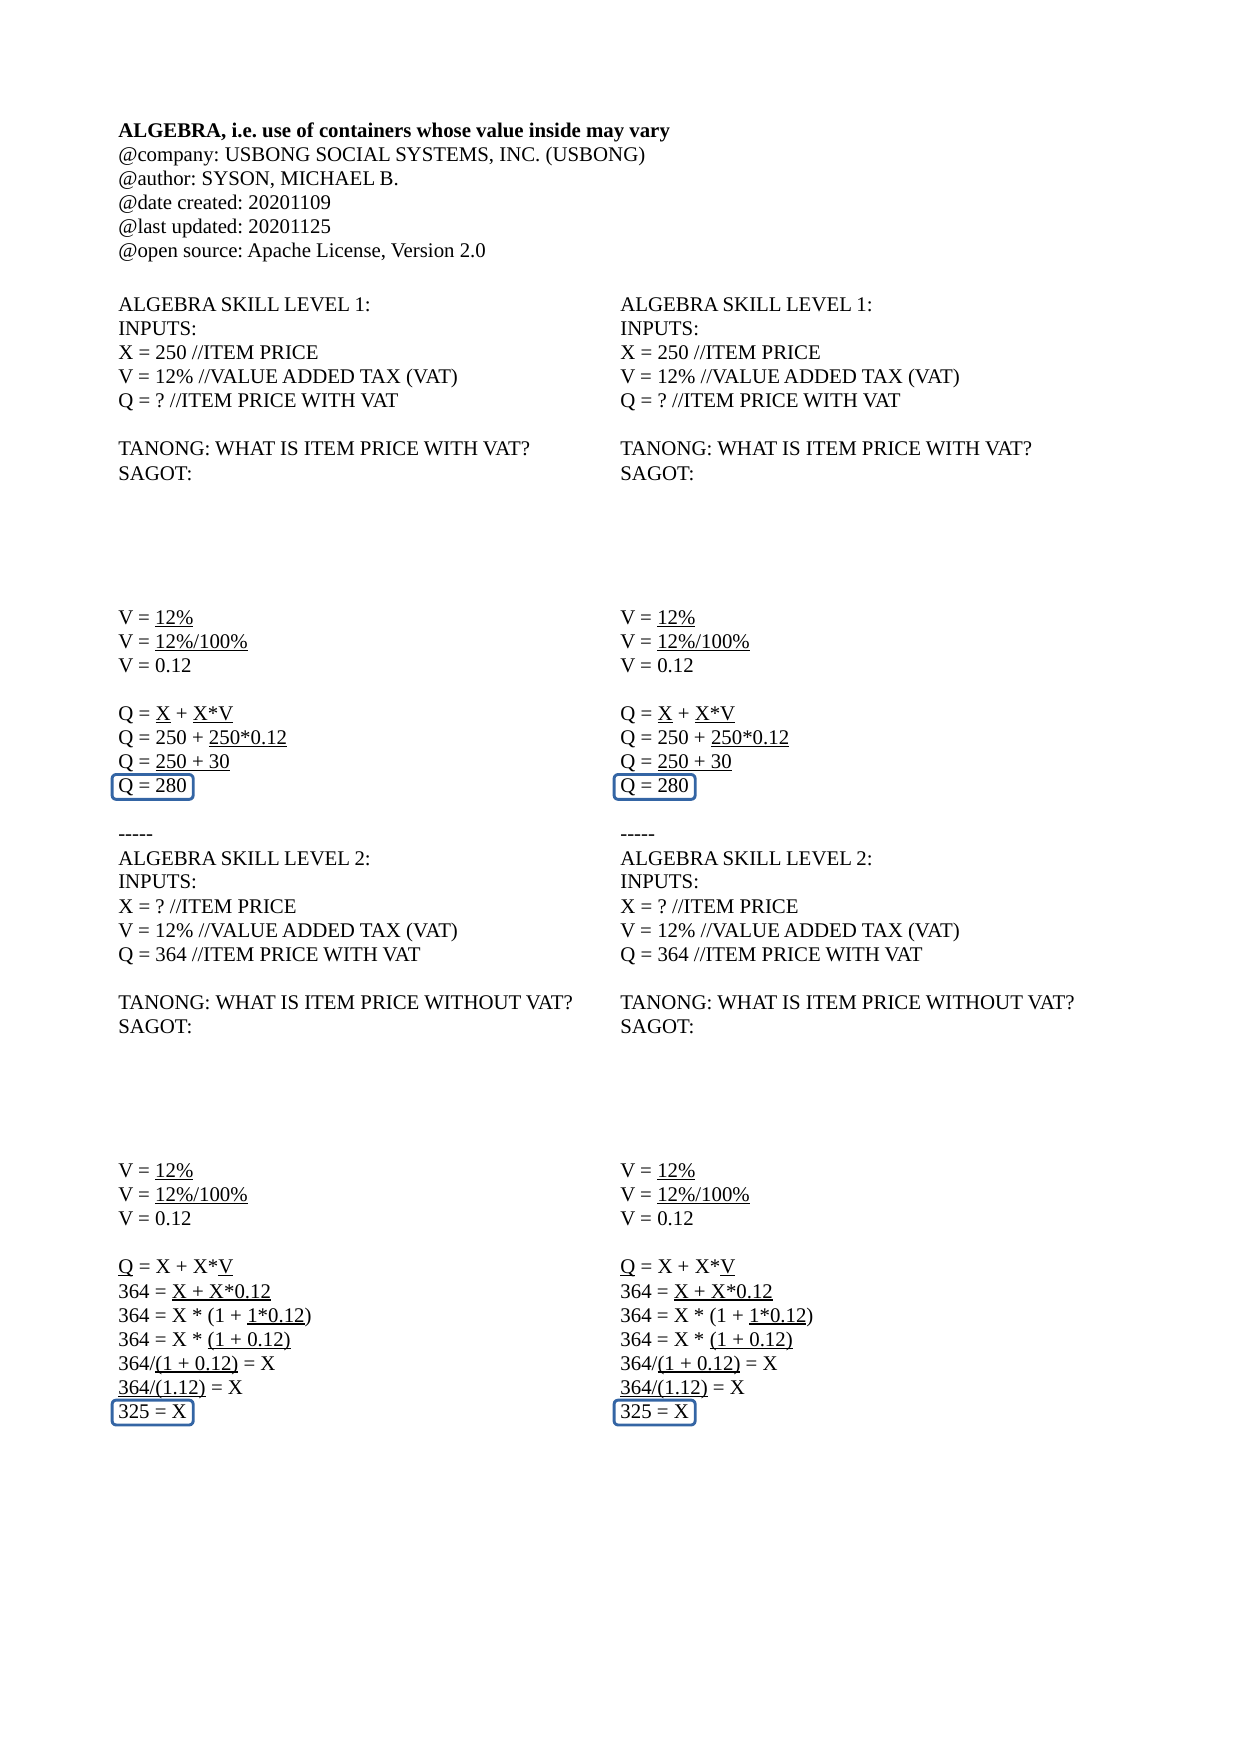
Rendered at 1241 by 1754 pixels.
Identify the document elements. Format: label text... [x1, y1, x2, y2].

text V = 0.12 [620, 1206, 1122, 1230]
text 364 = X + X*0.12 [118, 1278, 620, 1303]
text INPUTS: [118, 869, 620, 893]
text ALGEBRA SKILL LEVEL 2: [118, 845, 620, 869]
text SAGOT: [118, 1014, 620, 1038]
text [193, 773, 615, 797]
text V = 12% [620, 605, 1122, 629]
text X = ? //ITEM PRICE [620, 893, 1122, 918]
text V = 12% [118, 1158, 620, 1182]
text Q = 364 //ITEM PRICE WITH VAT [620, 942, 1122, 966]
text 364 = X * (1 + 1*0.12) [118, 1303, 620, 1327]
text Q = 250 + 30 [620, 749, 1122, 773]
text ALGEBRA SKILL LEVEL 1: [118, 292, 620, 316]
text X = 250 //ITEM PRICE [620, 340, 1122, 364]
text 325 = X [620, 1402, 693, 1423]
text SAGOT: [620, 460, 1122, 484]
text 364 = X * (1 + 0.12) [118, 1327, 620, 1351]
text ----- [118, 821, 620, 845]
text V = 0.12 [118, 1206, 620, 1230]
text Q = 364 //ITEM PRICE WITH VAT [118, 942, 620, 966]
text Q = ? //ITEM PRICE WITH VAT [118, 388, 620, 412]
text 364 = X * (1 + 0.12) [620, 1327, 1122, 1351]
text INPUTS: [620, 316, 1122, 340]
text 364 = X * (1 + 1*0.12) [620, 1303, 1122, 1327]
text V = 12%/100% [620, 1182, 1122, 1206]
text ALGEBRA SKILL LEVEL 1: [620, 292, 1122, 316]
text Q = 280 [620, 776, 693, 797]
text 325 = X [118, 1402, 191, 1423]
text 364/(1.12) = X [118, 1375, 620, 1399]
text 364/(1 + 0.12) = X [620, 1351, 1122, 1375]
text [193, 1399, 614, 1423]
text SAGOT: [620, 1014, 1122, 1038]
text Q = 250 + 250*0.12 [118, 725, 620, 749]
text Q = X + X*V [118, 1254, 620, 1278]
text Q = 250 + 30 [118, 749, 620, 773]
text ----- [620, 821, 1122, 845]
text V = 12% [118, 605, 620, 629]
text Q = 250 + 250*0.12 [620, 725, 1122, 749]
text TANONG: WHAT IS ITEM PRICE WITHOUT VAT? [620, 990, 1122, 1014]
text ALGEBRA SKILL LEVEL 2: [620, 845, 1122, 869]
text V = 12% //VALUE ADDED TAX (VAT) [118, 364, 620, 388]
text 364/(1 + 0.12) = X [118, 1351, 620, 1375]
text V = 0.12 [620, 653, 1122, 677]
text [695, 773, 1122, 797]
text 364 = X + X*0.12 [620, 1278, 1122, 1303]
text V = 0.12 [118, 653, 620, 677]
text V = 12% //VALUE ADDED TAX (VAT) [620, 918, 1122, 942]
text V = 12% [620, 1158, 1122, 1182]
text X = ? //ITEM PRICE [118, 893, 620, 918]
text Q = 280 [118, 776, 191, 797]
text Q = ? //ITEM PRICE WITH VAT [620, 388, 1122, 412]
text INPUTS: [118, 316, 620, 340]
text TANONG: WHAT IS ITEM PRICE WITH VAT? [118, 436, 620, 460]
text TANONG: WHAT IS ITEM PRICE WITHOUT VAT? [118, 990, 620, 1014]
text Q = X + X*V [620, 1254, 1122, 1278]
text SAGOT: [118, 460, 620, 484]
text V = 12% //VALUE ADDED TAX (VAT) [118, 918, 620, 942]
text V = 12%/100% [620, 629, 1122, 653]
text X = 250 //ITEM PRICE [118, 340, 620, 364]
text V = 12%/100% [118, 629, 620, 653]
text V = 12% //VALUE ADDED TAX (VAT) [620, 364, 1122, 388]
text TANONG: WHAT IS ITEM PRICE WITH VAT? [620, 436, 1122, 460]
text [695, 1399, 1122, 1423]
text V = 12%/100% [118, 1182, 620, 1206]
text Q = X + X*V [620, 701, 1122, 725]
text Q = X + X*V [118, 701, 620, 725]
text 364/(1.12) = X [620, 1375, 1122, 1399]
text INPUTS: [620, 869, 1122, 893]
